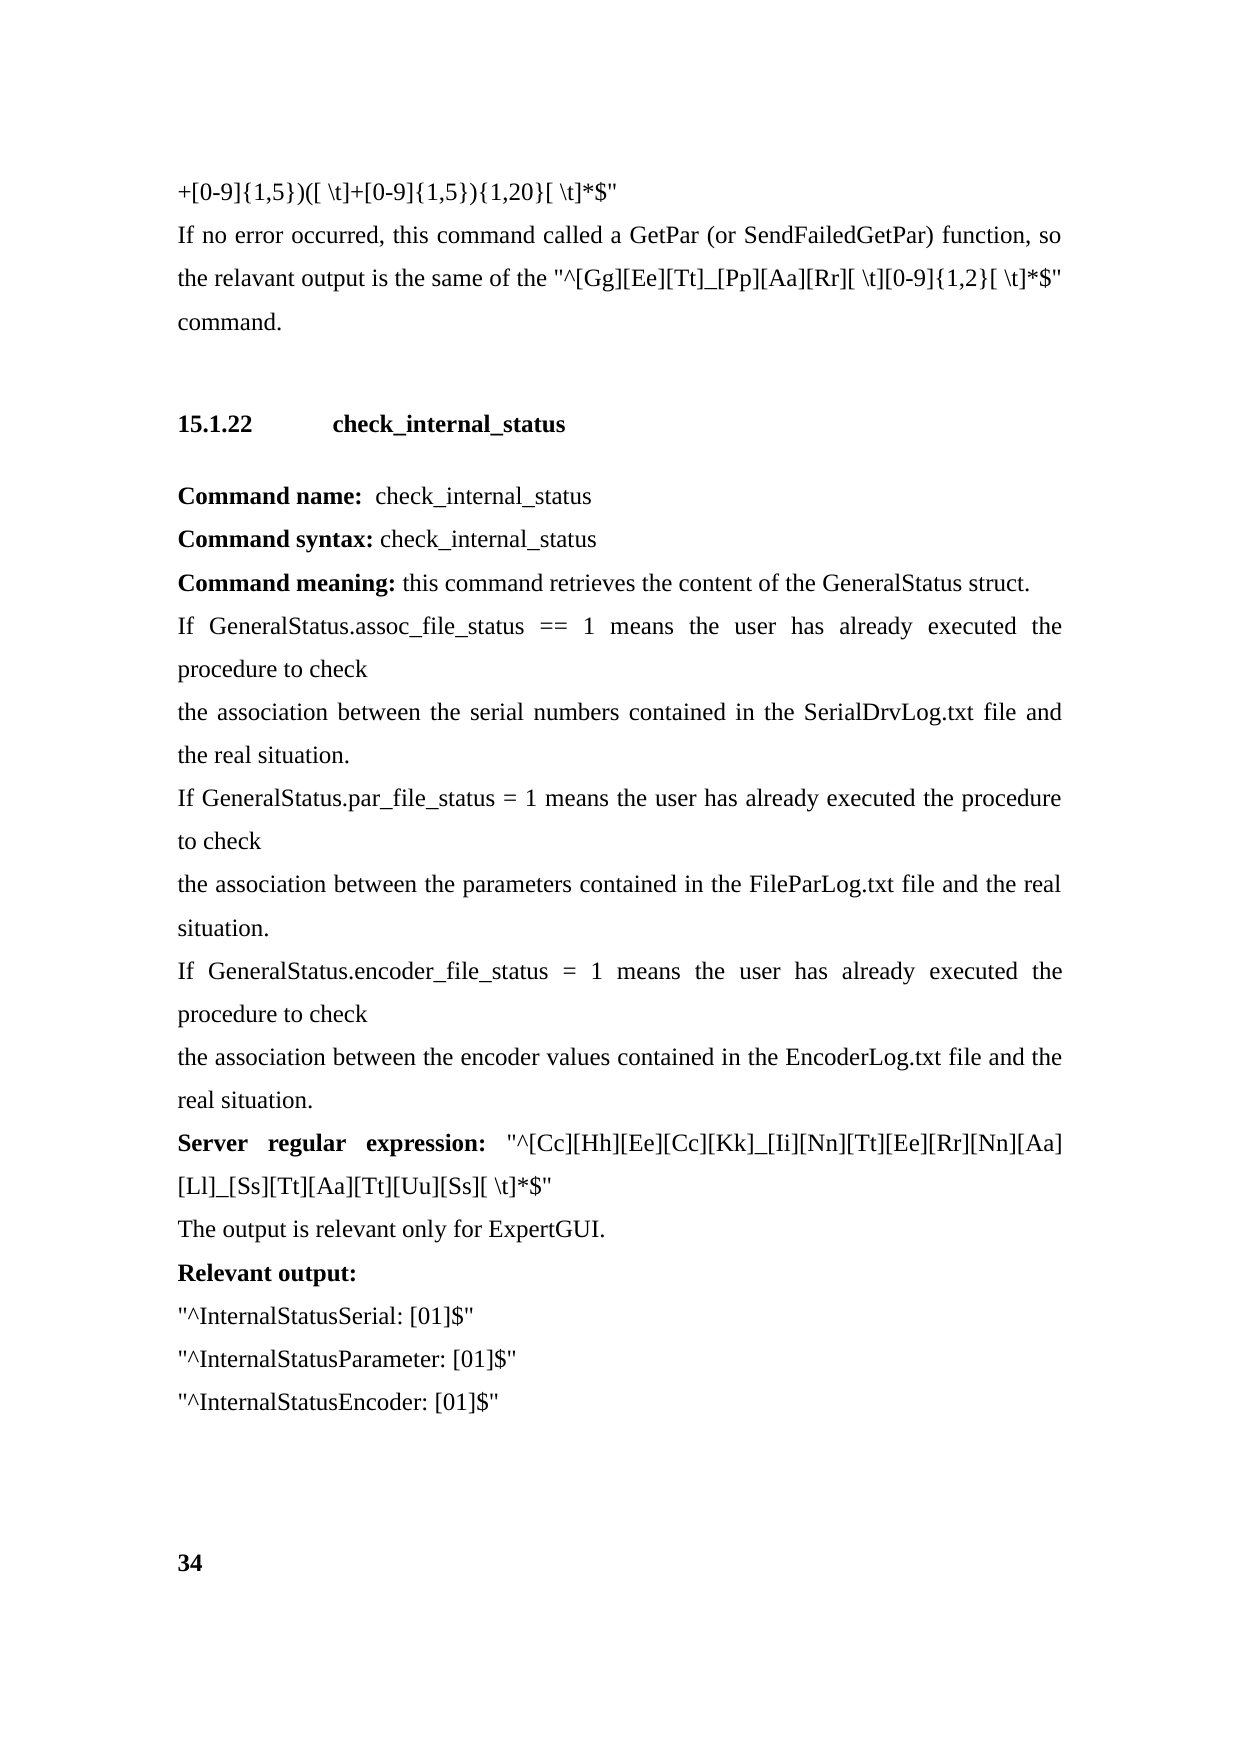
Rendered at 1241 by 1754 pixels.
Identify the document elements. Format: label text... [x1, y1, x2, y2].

text Command meaning: this command retrieves the content of the GeneralStatus struct. [177, 568, 1063, 596]
text the association between the serial numbers contained in the SerialDrvLog.txt file and the real situation. [177, 697, 1063, 769]
text Relevant output: [177, 1258, 1063, 1286]
text "^InternalStatusSerial: [01]$" [177, 1301, 1063, 1329]
text "^InternalStatusParameter: [01]$" [177, 1344, 1063, 1373]
text If no error occurred, this command called a GetPar (or SendFailedGetPar) function, so the relavant output is the same of the "^[Gg][Ee][Tt]_[Pp][Aa][Rr][ \t][0-9]{1,2}[ \t]*$" command. [177, 220, 1063, 335]
text If GeneralStatus.encoder_file_status = 1 means the user has already executed the procedure to check [177, 956, 1063, 1028]
subtitle check_internal_status [177, 409, 1063, 437]
text If GeneralStatus.assoc_file_status == 1 means the user has already executed the procedure to check [177, 611, 1063, 683]
text If GeneralStatus.par_file_status = 1 means the user has already executed the procedure to check [177, 783, 1063, 855]
text "^InternalStatusEncoder: [01]$" [177, 1387, 1063, 1416]
text the association between the parameters contained in the FileParLog.txt file and the real situation. [177, 869, 1063, 941]
text The output is relevant only for ExpertGUI. [177, 1214, 1063, 1243]
text the association between the encoder values contained in the EncoderLog.txt file and the real situation. [177, 1042, 1063, 1114]
text Command syntax: check_internal_status [177, 524, 1063, 553]
text Command name: check_internal_status [177, 481, 1063, 510]
text +[0-9]{1,5})([ \t]+[0-9]{1,5}){1,20}[ \t]*$" [177, 177, 1063, 206]
text Server regular expression: "^[Cc][Hh][Ee][Cc][Kk]_[Ii][Nn][Tt][Ee][Rr][Nn][Aa][Ll]_[Ss][Tt][Aa][Tt][Uu][Ss][ \t]*$" [177, 1128, 1063, 1200]
